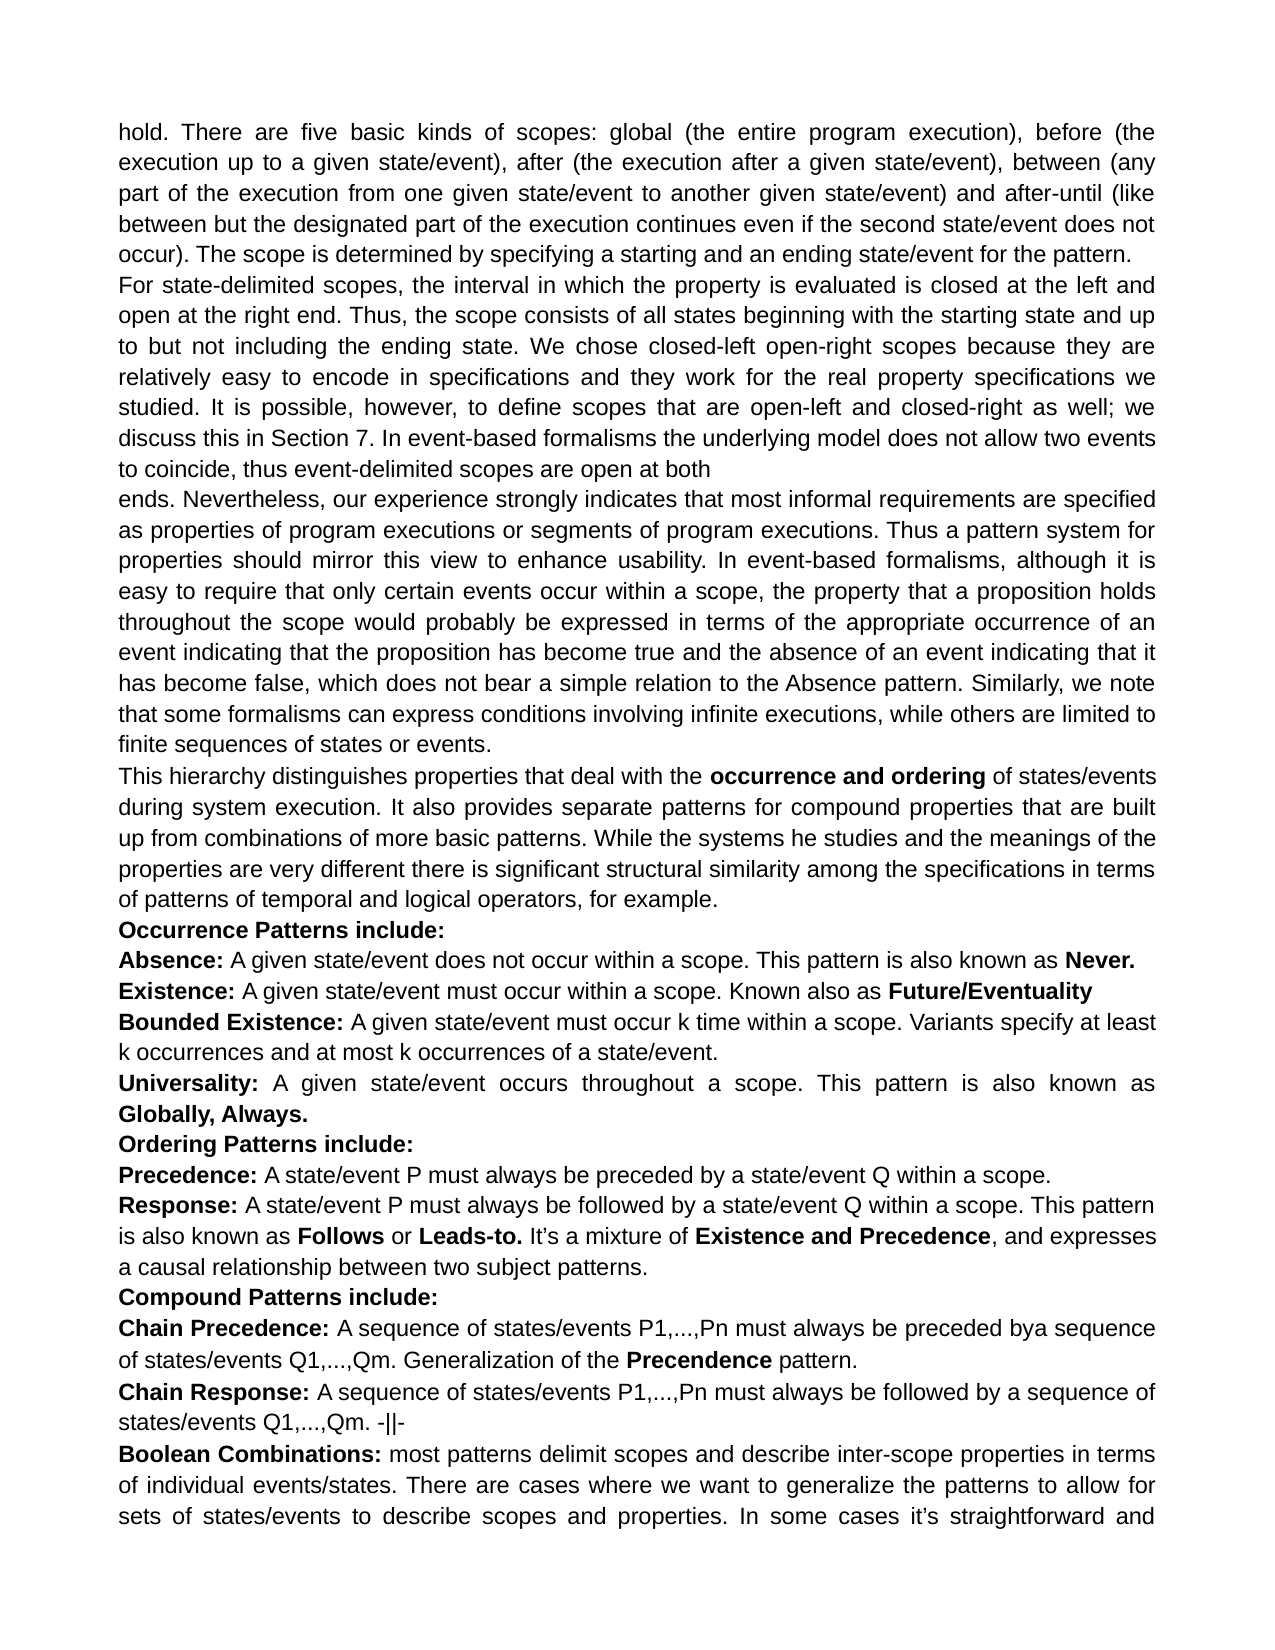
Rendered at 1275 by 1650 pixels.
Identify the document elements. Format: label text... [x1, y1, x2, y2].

text Chain Precedence: A sequence of states/events P1,...,Pn must always be preceded bya sequence of states/events Q1,...,Qm. Generalization of the Precendence pattern. [118, 1314, 1157, 1374]
text Bounded Existence: A given state/event must occur k time within a scope. Variants specify at least k occurrences and at most k occurrences of a state/event. [118, 1008, 1157, 1066]
text Compound Patterns include: [118, 1284, 1157, 1311]
text Precedence: A state/event P must always be preceded by a state/event Q within a scope. [118, 1161, 1157, 1188]
text Universality: A given state/event occurs throughout a scope. This pattern is also known as Globally, Always. [118, 1069, 1157, 1127]
text ends. Nevertheless, our experience strongly indicates that most informal requirements are specified as properties of program executions or segments of program executions. Thus a pattern system for properties should mirror this view to enhance usability. In event-based formalisms, although it is easy to require that only certain events occur within a scope, the property that a proposition holds throughout the scope would probably be expressed in terms of the appropriate occurrence of an event indicating that the proposition has become true and the absence of an event indicating that it has become false, which does not bear a simple relation to the Absence pattern. Similarly, we note that some formalisms can express conditions involving infinite executions, while others are limited to finite sequences of states or events. [118, 486, 1157, 757]
text Absence: A given state/event does not occur within a scope. This pattern is also known as Never. [118, 947, 1157, 974]
text Chain Response: A sequence of states/events P1,...,Pn must always be followed by a sequence of states/events Q1,...,Qm. -||- [118, 1378, 1157, 1435]
text This hierarchy distinguishes properties that deal with the occurrence and ordering of states/events during system execution. It also provides separate patterns for compound properties that are built up from combinations of more basic patterns. While the systems he studies and the meanings of the properties are very different there is significant structural similarity among the specifications in terms of patterns of temporal and logical operators, for example. [118, 761, 1157, 912]
text Occurrence Patterns include: [118, 916, 1157, 943]
text Response: A state/event P must always be followed by a state/event Q within a scope. This pattern is also known as Follows or Leads-to. It’s a mixture of Existence and Precedence, and expresses a causal relationship between two subject patterns. [118, 1192, 1157, 1280]
text Existence: A given state/event must occur within a scope. Known also as Future/Eventuality [118, 977, 1157, 1004]
text hold. There are five basic kinds of scopes: global (the entire program execution), before (the execution up to a given state/event), after (the execution after a given state/event), between (any part of the execution from one given state/event to another given state/event) and after-until (like between but the designated part of the execution continues even if the second state/event does not occur). The scope is determined by specifying a starting and an ending state/event for the pattern. [118, 118, 1157, 267]
text Boolean Combinations: most patterns delimit scopes and describe inter-scope properties in terms of individual events/states. There are cases where we want to generalize the patterns to allow for sets of states/events to describe scopes and properties. In some cases it’s straightforward and [118, 1439, 1157, 1529]
text For state-delimited scopes, the interval in which the property is evaluated is closed at the left and open at the right end. Thus, the scope consists of all states beginning with the starting state and up to but not including the ending state. We chose closed-left open-right scopes because they are relatively easy to encode in specifications and they work for the real property specifications we studied. It is possible, however, to define scopes that are open-left and closed-right as well; we discuss this in Section 7. In event-based formalisms the underlying model does not allow two events to coincide, thus event-delimited scopes are open at both [118, 271, 1157, 482]
text Ordering Patterns include: [118, 1131, 1157, 1157]
